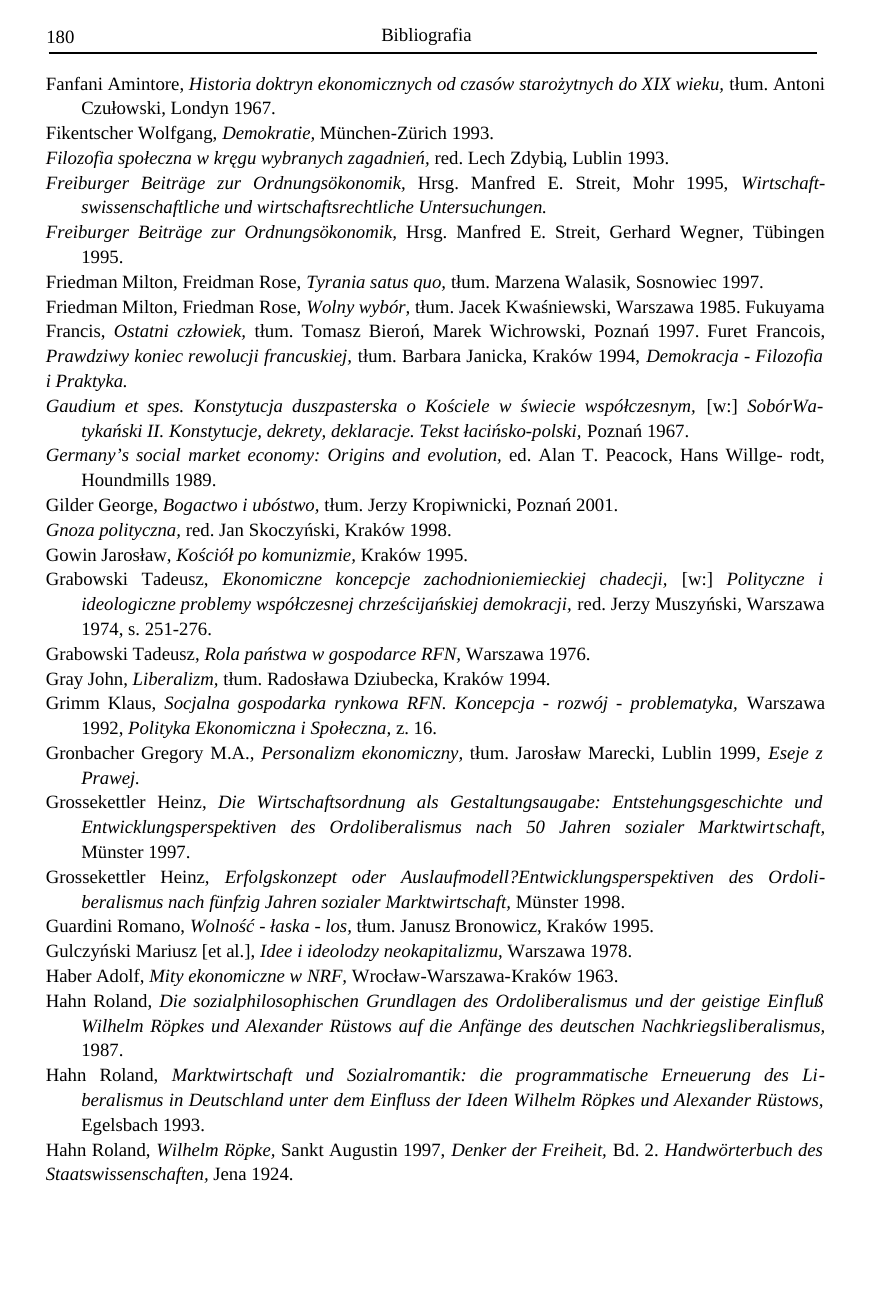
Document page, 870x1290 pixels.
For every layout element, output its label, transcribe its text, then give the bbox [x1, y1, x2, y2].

text Grossekettler Heinz, Erfolgskonzept oder Auslaufmodell?Entwicklungsperspektiven des Ordoli­beralismus nach fünfzig Jahren sozialer Marktwirtschaft, Münster 1998. [46, 866, 825, 912]
text Hahn Roland, Marktwirtschaft und Sozialromantik: die programmatische Erneuerung des Li­beralismus in Deutschland unter dem Einfluss der Ideen Wilhelm Röpkes und Alexander Rüstows, Egelsbach 1993. [46, 1064, 825, 1135]
text Bibliografia [381, 24, 483, 46]
text Gronbacher Gregory M.A., Personalizm ekonomiczny, tłum. Jarosław Marecki, Lublin 1999, Eseje z Prawej. [46, 742, 825, 788]
text 180 [46, 26, 79, 47]
text Gray John, Liberalizm, tłum. Radosława Dziubecka, Kraków 1994. [46, 667, 825, 689]
text Hahn Roland, Die sozialphilosophischen Grundlagen des Ordoliberalismus und der geistige Ein­fluß Wilhelm Röpkes und Alexander Rüstows auf die Anfänge des deutschen Nachkriegsli­beralismus, 1987. [46, 990, 825, 1061]
text Grossekettler Heinz, Die Wirtschaftsordnung als Gestaltungsaugabe: Entstehungsgeschichte und Entwicklungsperspektiven des Ordoliberalismus nach 50 Jahren sozialer Marktwirt­schaft, Münster 1997. [46, 791, 825, 863]
text Filozofia społeczna w kręgu wybranych zagadnień, red. Lech Zdybią, Lublin 1993. [46, 147, 825, 168]
text Grimm Klaus, Socjalna gospodarka rynkowa RFN. Koncepcja - rozwój - problematyka, War­szawa 1992, Polityka Ekonomiczna i Społeczna, z. 16. [46, 692, 825, 739]
text Haber Adolf, Mity ekonomiczne w NRF, Wrocław-Warszawa-Kraków 1963. [46, 965, 825, 987]
text Fikentscher Wolfgang, Demokratie, München-Zürich 1993. [46, 122, 825, 144]
text Gnoza polityczna, red. Jan Skoczyński, Kraków 1998. [46, 519, 825, 540]
text Gulczyński Mariusz [et al.], Idee i ideolodzy neokapitalizmu, Warszawa 1978. [46, 940, 825, 962]
text Fanfani Amintore, Historia doktryn ekonomicznych od czasów starożytnych do XIX wieku, tłum. Antoni Czułowski, Londyn 1967. [46, 72, 825, 119]
text Freiburger Beiträge zur Ordnungsökonomik, Hrsg. Manfred E. Streit, Gerhard Wegner, Tübingen 1995. [46, 221, 825, 268]
text Freiburger Beiträge zur Ordnungsökonomik, Hrsg. Manfred E. Streit, Mohr 1995, Wirtschaft­swissenschaftliche und wirtschaftsrechtliche Untersuchungen. [46, 172, 825, 218]
text Friedman Milton, Friedman Rose, Wolny wybór, tłum. Jacek Kwaśniewski, Warszawa 1985. Fukuyama Francis, Ostatni człowiek, tłum. Tomasz Bieroń, Marek Wichrowski, Poznań 1997. Furet Francois, Prawdziwy koniec rewolucji francuskiej, tłum. Barbara Janicka, Kraków 1994, Demokracja - Filozofia i Praktyka. [46, 296, 825, 392]
text Hahn Roland, Wilhelm Röpke, Sankt Augustin 1997, Denker der Freiheit, Bd. 2. Handwörterbuch des Staatswissenschaften, Jena 1924. [46, 1138, 825, 1185]
text Germany’s social market economy: Origins and evolution, ed. Alan T. Peacock, Hans Willge- rodt, Houndmills 1989. [46, 444, 825, 491]
text Gilder George, Bogactwo i ubóstwo, tłum. Jerzy Kropiwnicki, Poznań 2001. [46, 494, 825, 516]
text Grabowski Tadeusz, Rola państwa w gospodarce RFN, Warszawa 1976. [46, 643, 825, 664]
text Gaudium et spes. Konstytucja duszpasterska o Kościele w świecie współczesnym, [w:] SobórWa- tykański II. Konstytucje, dekrety, deklaracje. Tekst łacińsko-polski, Poznań 1967. [46, 395, 825, 441]
text Guardini Romano, Wolność - łaska - los, tłum. Janusz Bronowicz, Kraków 1995. [46, 915, 825, 937]
text Grabowski Tadeusz, Ekonomiczne koncepcje zachodnioniemieckiej chadecji, [w:] Polityczne i ideologiczne problemy współczesnej chrześcijańskiej demokracji, red. Jerzy Muszyński, Warszawa 1974, s. 251-276. [46, 568, 825, 639]
text Gowin Jarosław, Kościół po komunizmie, Kraków 1995. [46, 543, 825, 565]
text Friedman Milton, Freidman Rose, Tyrania satus quo, tłum. Marzena Walasik, Sosnowiec 1997. [46, 271, 825, 292]
